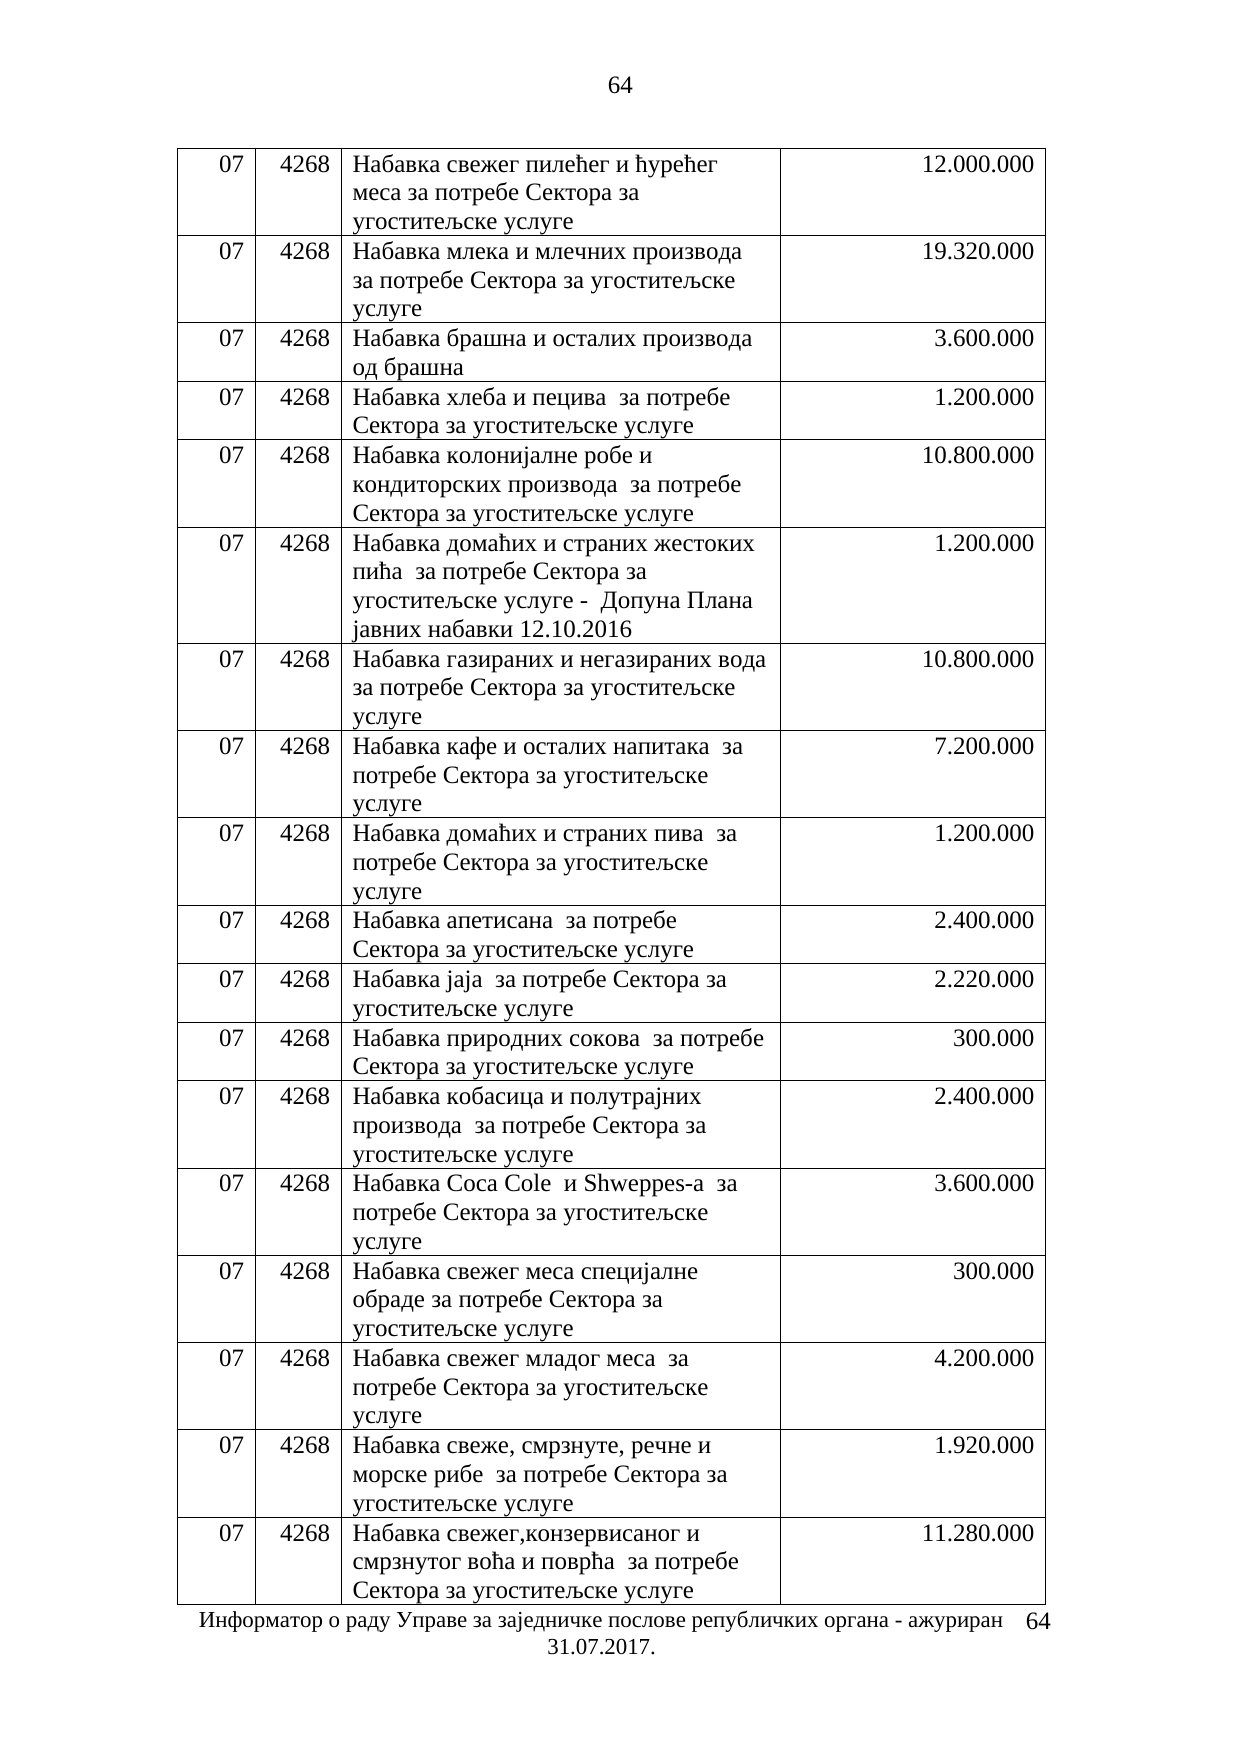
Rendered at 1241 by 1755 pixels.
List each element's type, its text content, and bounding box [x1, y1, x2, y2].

table_cell Набавка домаћих и страних пива за потребе Сектора за угоститељске услуге [342, 818, 780, 904]
table_cell 4268 [256, 1169, 341, 1255]
table_cell 07 [178, 1169, 255, 1255]
table_cell Набавка Coca Cole и Shweppes-a за потребе Сектора за угоститељске услуге [342, 1169, 780, 1255]
table_cell 07 [178, 731, 255, 817]
table_cell Набавка свежег,конзервисаног и смрзнутог воћа и поврћа за потребе Сектора за угоститељске услуге [342, 1518, 780, 1604]
table_cell 4268 [256, 528, 341, 643]
table_cell 1.200.000 [781, 382, 1045, 439]
table_cell Набавка хлеба и пецива за потребе Сектора за угоститељске услуге [342, 382, 780, 439]
table_cell Набавка апетисана за потребе Сектора за угоститељске услуге [342, 906, 780, 963]
table_cell 4.200.000 [781, 1343, 1045, 1429]
table_cell 4268 [256, 1081, 341, 1167]
table_cell 300.000 [781, 1256, 1045, 1342]
table_cell 19.320.000 [781, 236, 1045, 322]
table_cell 2.400.000 [781, 1081, 1045, 1167]
table_cell 4268 [256, 644, 341, 730]
table_cell 12.000.000 [781, 149, 1045, 235]
table_cell Набавка млека и млечних производа за потребе Сектора за угоститељске услуге [342, 236, 780, 322]
table_cell 07 [178, 1343, 255, 1429]
table_cell 1.200.000 [781, 818, 1045, 904]
table_cell 4268 [256, 1256, 341, 1342]
table_cell 07 [178, 1518, 255, 1604]
table_cell Набавка свежег младог меса за потребе Сектора за угоститељске услуге [342, 1343, 780, 1429]
table_cell 4268 [256, 1518, 341, 1604]
table_cell 7.200.000 [781, 731, 1045, 817]
table_cell 07 [178, 149, 255, 235]
table_cell 07 [178, 440, 255, 527]
table_cell 07 [178, 382, 255, 439]
table_cell Набавка домаћих и страних жестоких пића за потребе Сектора за угоститељске услуге - Допуна Плана јавних набавки 12.10.2016 [342, 528, 780, 643]
table_cell 07 [178, 528, 255, 643]
table_cell 4268 [256, 440, 341, 527]
table_cell 4268 [256, 236, 341, 322]
table_cell 300.000 [781, 1023, 1045, 1080]
table_cell 07 [178, 1430, 255, 1517]
table_cell Набавка свеже, смрзнуте, речне и морске рибе за потребе Сектора за угоститељске услуге [342, 1430, 780, 1517]
table_cell 4268 [256, 964, 341, 1022]
table_cell Набавка природних сокова за потребе Сектора за угоститељске услуге [342, 1023, 780, 1080]
table_cell 3.600.000 [781, 323, 1045, 381]
table_cell 2.220.000 [781, 964, 1045, 1022]
table_cell Набавка газираних и негазираних вода за потребе Сектора за угоститељске услуге [342, 644, 780, 730]
table_cell 07 [178, 236, 255, 322]
table_cell 4268 [256, 149, 341, 235]
table_cell Набавка свежег меса специјалне обраде за потребе Сектора за угоститељске услуге [342, 1256, 780, 1342]
table_cell 10.800.000 [781, 440, 1045, 527]
table_cell 11.280.000 [781, 1518, 1045, 1604]
table_cell 10.800.000 [781, 644, 1045, 730]
table_cell 07 [178, 964, 255, 1022]
table_cell 07 [178, 818, 255, 904]
table_cell 07 [178, 323, 255, 381]
table_cell Набавка кафе и осталих напитака за потребе Сектора за угоститељске услуге [342, 731, 780, 817]
table_cell 4268 [256, 382, 341, 439]
table_cell 4268 [256, 1343, 341, 1429]
table_cell Набавка јаја за потребе Сектора за угоститељске услуге [342, 964, 780, 1022]
table_cell 07 [178, 1256, 255, 1342]
table_cell Набавка кобасица и полутрајних производа за потребе Сектора за угоститељске услуге [342, 1081, 780, 1167]
table_cell Набавка брашна и осталих производа од брашна [342, 323, 780, 381]
table_cell 4268 [256, 1430, 341, 1517]
table_cell 2.400.000 [781, 906, 1045, 963]
table_cell 4268 [256, 818, 341, 904]
table_cell 3.600.000 [781, 1169, 1045, 1255]
table_cell 4268 [256, 731, 341, 817]
table_cell 07 [178, 906, 255, 963]
table_cell 4268 [256, 323, 341, 381]
table_cell 07 [178, 1023, 255, 1080]
table_cell 4268 [256, 1023, 341, 1080]
table_cell Набавка свежег пилећег и ћурећег меса за потребе Сектора за угоститељске услуге [342, 149, 780, 235]
table_cell 07 [178, 644, 255, 730]
table_cell 1.200.000 [781, 528, 1045, 643]
table_cell Набавка колонијалне робе и кондиторских производа за потребе Сектора за угоститељске услуге [342, 440, 780, 527]
table_cell 4268 [256, 906, 341, 963]
table_cell 1.920.000 [781, 1430, 1045, 1517]
table_cell 07 [178, 1081, 255, 1167]
